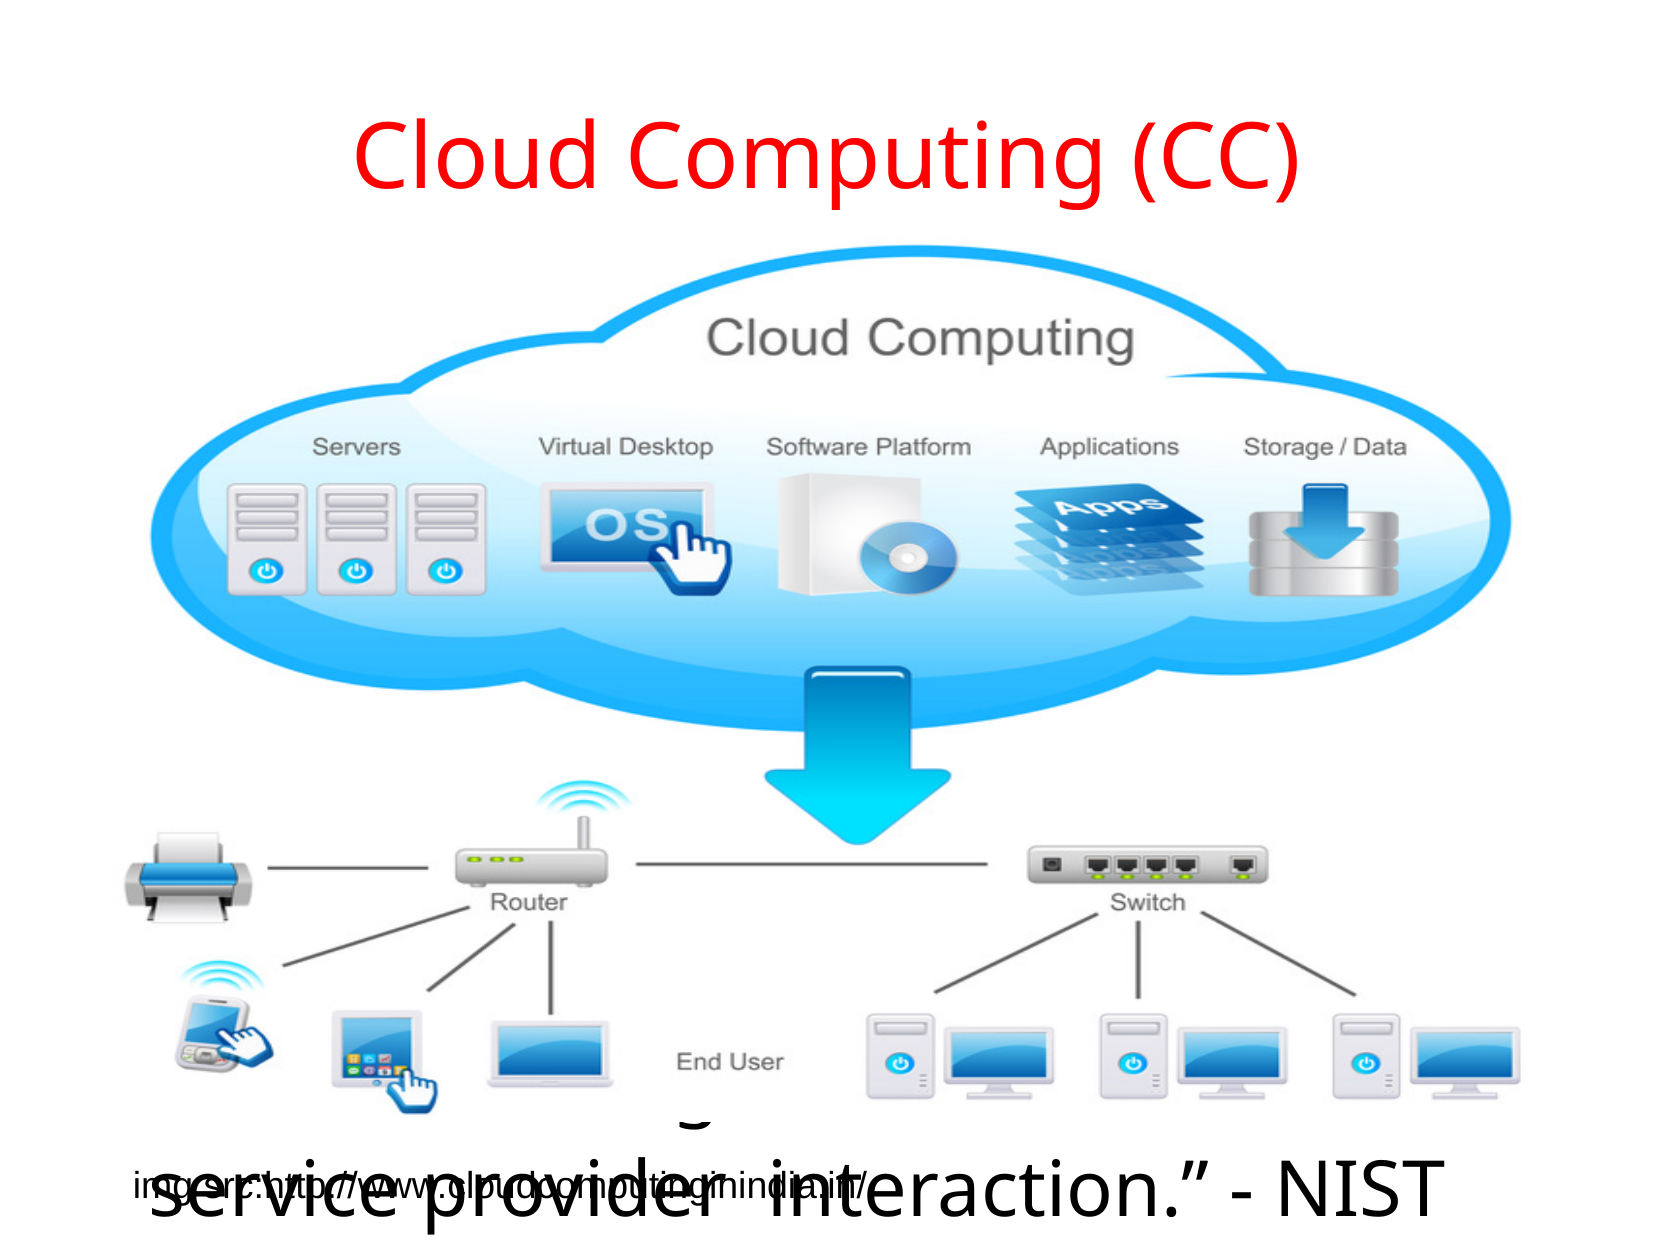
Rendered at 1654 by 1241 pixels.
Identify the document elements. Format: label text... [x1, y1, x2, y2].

title Cloud Computing (CC) [82, 49, 1571, 224]
picture [82, 224, 1583, 1123]
list “is a model for enabling ubiquitous, convenient, on-demand network access to a shared pool of configurable computing resources (e.g. networks, servers, storage, applications, and services) that can be rapidly provisioned and released with minimal management effort or service provider interaction.” - NIST [82, 1123, 1538, 1241]
text_box img src:http://www.cloudcomputinginindia.in/ [118, 1157, 981, 1215]
